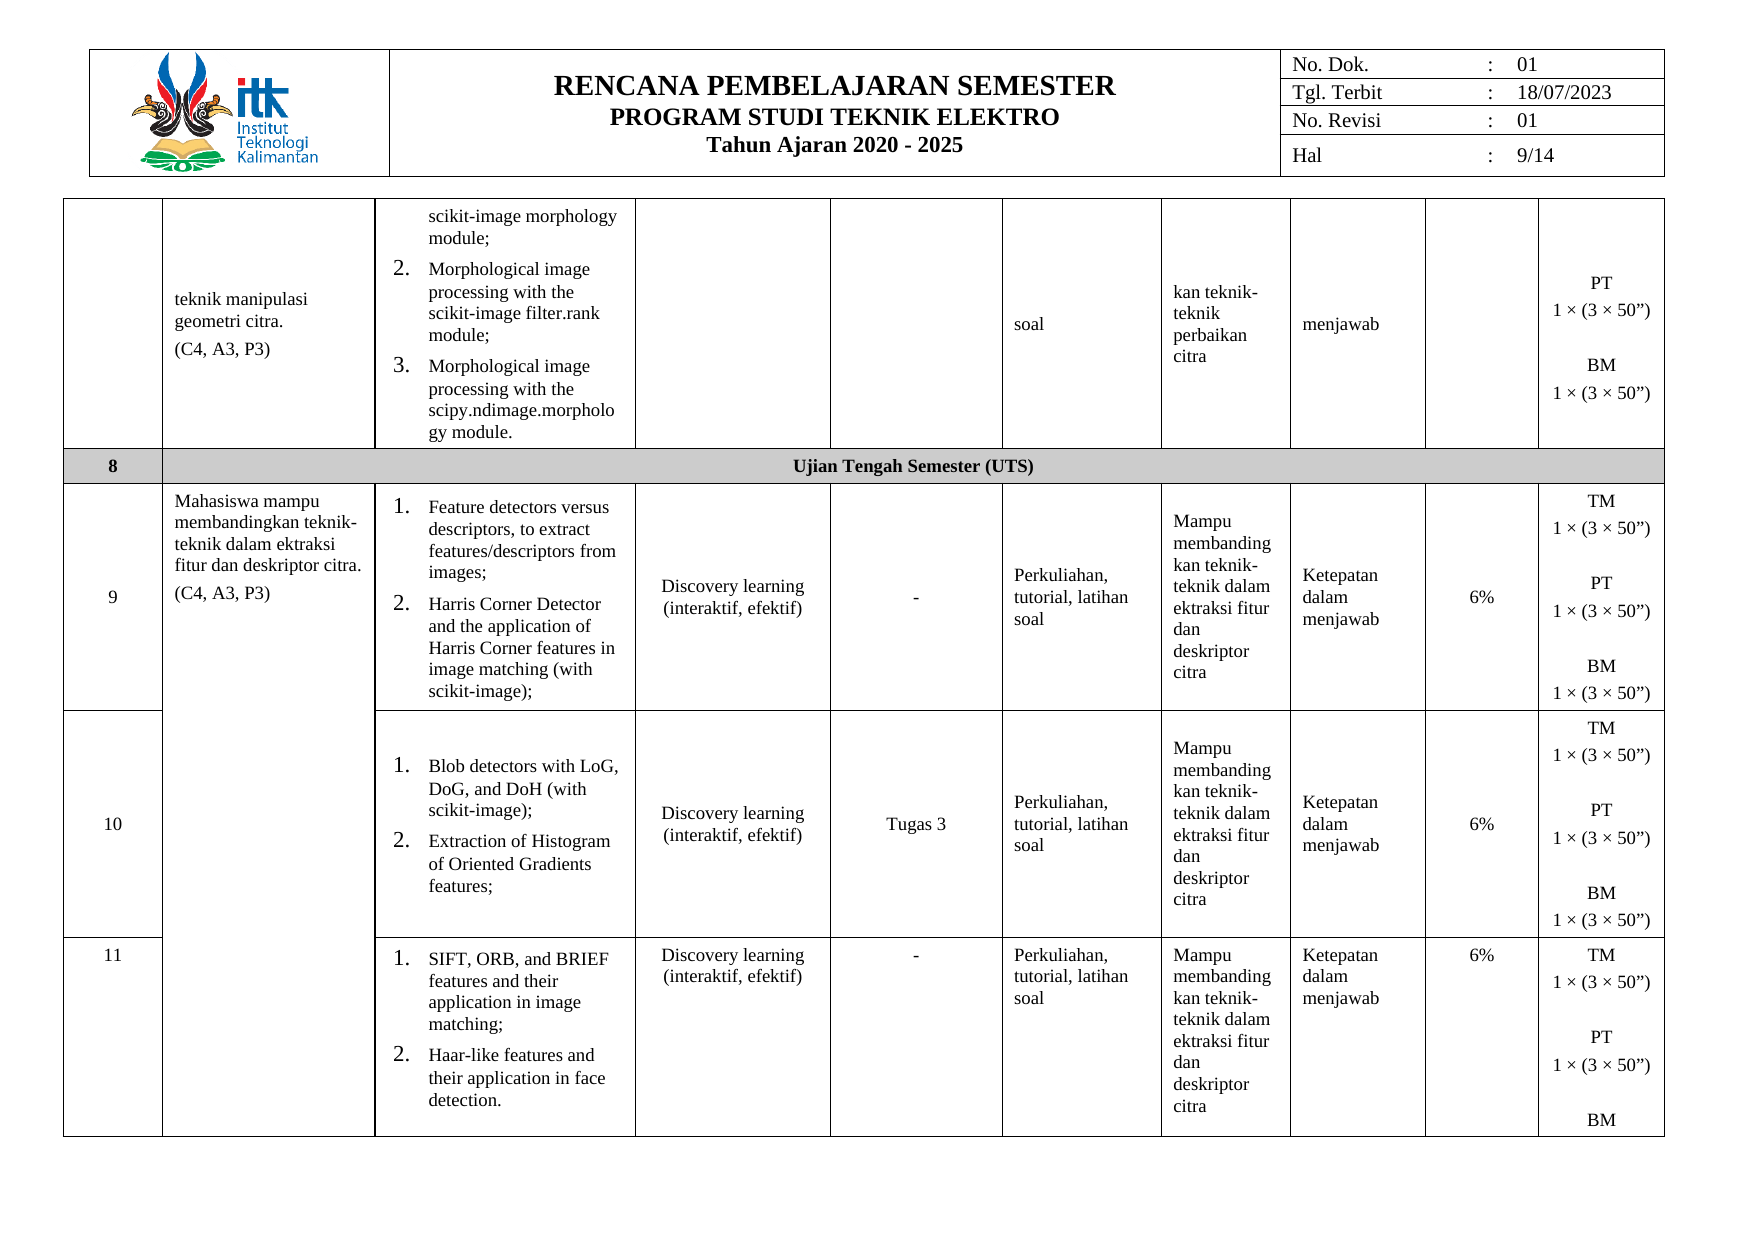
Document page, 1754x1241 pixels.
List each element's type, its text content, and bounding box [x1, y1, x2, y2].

table_cell [64, 199, 162, 448]
table_cell 8 [64, 449, 162, 483]
table_cell menjawab [1291, 199, 1425, 448]
table_cell scikit-image morphology module; Morphological image processing with the scikit-image filter.rank module; Morphological image processing with the scipy.ndimage.morphology module. [376, 199, 635, 448]
table_cell Mampu membandingkan teknik-teknik dalam ektraksi fitur dan deskriptor citra [1162, 938, 1290, 1136]
table_cell Blob detectors with LoG, DoG, and DoH (with scikit-image); Extraction of Histogram of Oriented Gradients features; [376, 711, 635, 937]
table_cell TM 1 × (3 × 50”) PT 1 × (3 × 50”) BM [1539, 938, 1664, 1136]
table_cell kan teknik-teknik perbaikan citra [1162, 199, 1290, 448]
table_cell Feature detectors versus descriptors, to extract features/descriptors from images; Harris Corner Detector and the application of Harris Corner features in image matching (with scikit-image); [376, 484, 635, 709]
table_cell Ketepatan dalam menjawab [1291, 711, 1425, 937]
table_cell - [831, 484, 1002, 709]
table_cell 11 [64, 938, 162, 1136]
table_cell - [831, 938, 1002, 1136]
table_cell [636, 199, 830, 448]
table_cell Mahasiswa mampu membandingkan teknik-teknik dalam ektraksi fitur dan deskriptor citra. (C4, A3, P3) [163, 484, 374, 1136]
table_cell Mampu membandingkan teknik-teknik dalam ektraksi fitur dan deskriptor citra [1162, 711, 1290, 937]
table_cell soal [1003, 199, 1161, 448]
table_cell Perkuliahan, tutorial, latihan soal [1003, 711, 1161, 937]
table_cell 9 [64, 484, 162, 709]
table_cell Ketepatan dalam menjawab [1291, 938, 1425, 1136]
table_cell 10 [64, 711, 162, 937]
table_cell TM 1 × (3 × 50”) PT 1 × (3 × 50”) BM 1 × (3 × 50”) [1539, 484, 1664, 709]
table_cell [1426, 199, 1538, 448]
table_cell Discovery learning (interaktif, efektif) [636, 938, 830, 1136]
table_cell Discovery learning (interaktif, efektif) [636, 711, 830, 937]
table_cell Perkuliahan, tutorial, latihan soal [1003, 938, 1161, 1136]
table_cell PT 1 × (3 × 50”) BM 1 × (3 × 50”) [1539, 199, 1664, 448]
table_cell SIFT, ORB, and BRIEF features and their application in image matching; Haar-like features and their application in face detection. [376, 938, 635, 1136]
table_cell teknik manipulasi geometri citra. (C4, A3, P3) [163, 199, 374, 448]
table_cell 6% [1426, 484, 1538, 709]
table_cell TM 1 × (3 × 50”) PT 1 × (3 × 50”) BM 1 × (3 × 50”) [1539, 711, 1664, 937]
table_cell Perkuliahan, tutorial, latihan soal [1003, 484, 1161, 709]
table_cell Ketepatan dalam menjawab [1291, 484, 1425, 709]
table_cell Discovery learning (interaktif, efektif) [636, 484, 830, 709]
table_cell 6% [1426, 711, 1538, 937]
table_cell Tugas 3 [831, 711, 1002, 937]
table_cell Ujian Tengah Semester (UTS) [163, 449, 1664, 483]
table_cell - [831, 199, 1002, 448]
picture [127, 50, 322, 176]
table_cell Mampu membandingkan teknik-teknik dalam ektraksi fitur dan deskriptor citra [1162, 484, 1290, 709]
table_cell 6% [1426, 938, 1538, 1136]
